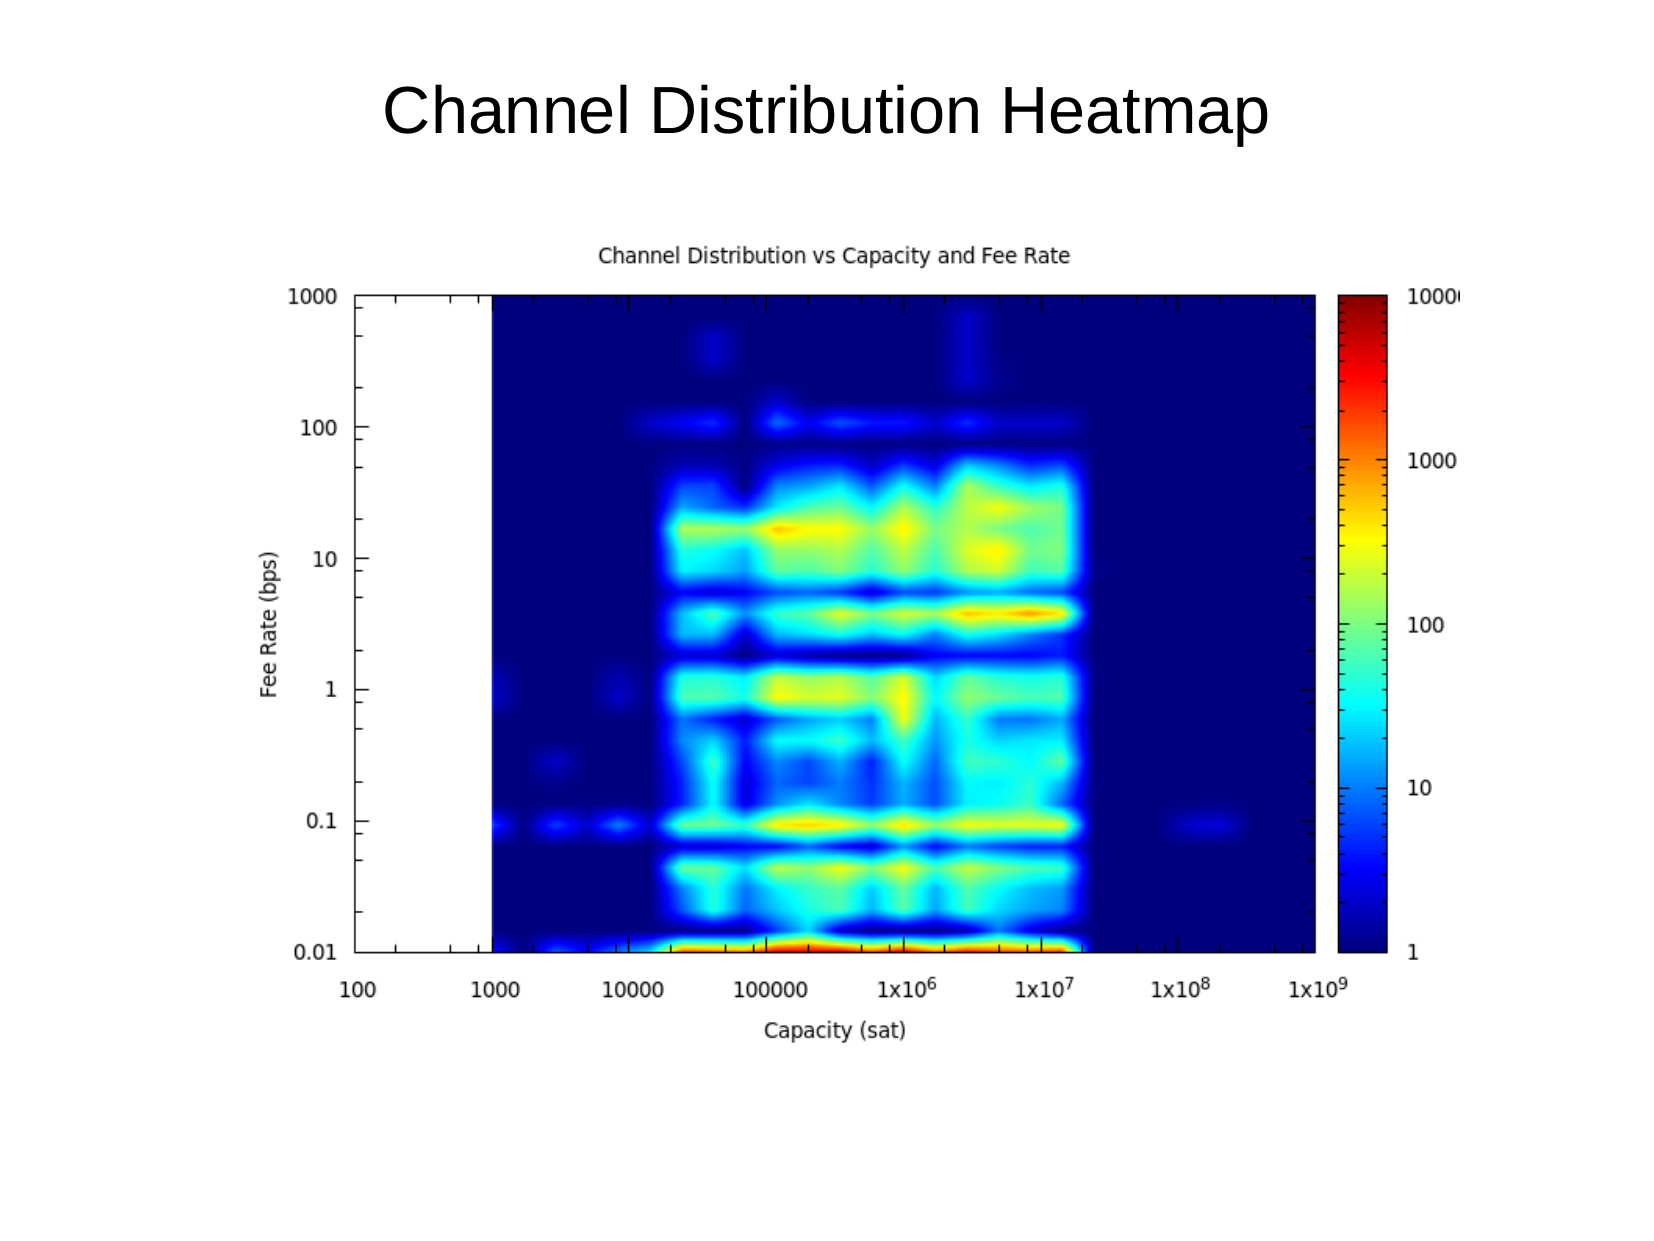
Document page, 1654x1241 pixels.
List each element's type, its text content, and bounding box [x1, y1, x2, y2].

picture [209, 154, 1460, 1093]
text_box Channel Distribution Heatmap [368, 65, 1286, 155]
